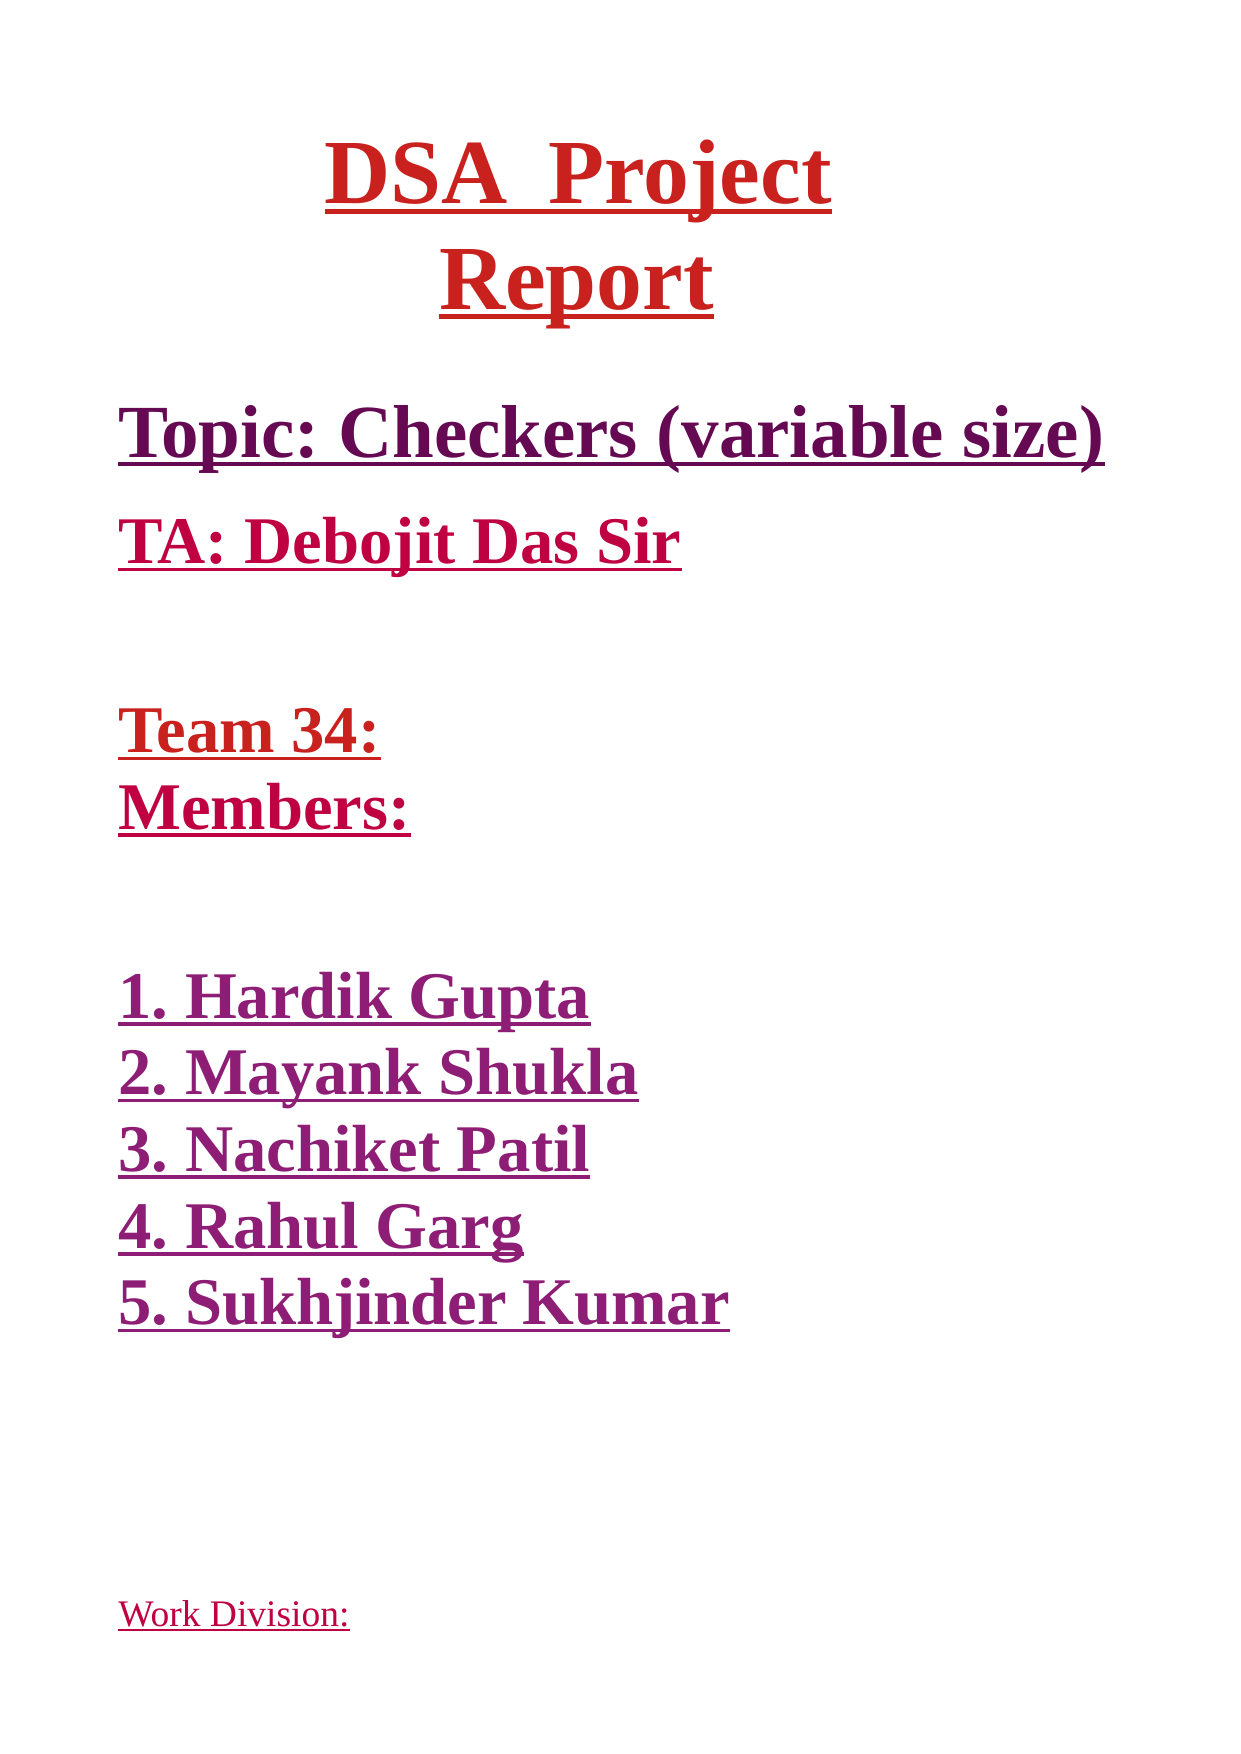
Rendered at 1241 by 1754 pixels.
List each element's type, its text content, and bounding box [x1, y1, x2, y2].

text 1. Hardik Gupta [118, 956, 1122, 1033]
text Report [118, 223, 1122, 329]
text 5. Sukhjinder Kumar [118, 1263, 1122, 1339]
text 2. Mayank Shukla [118, 1033, 1122, 1109]
text Work Division: [118, 1591, 1122, 1634]
text Team 34: [118, 691, 1122, 767]
text 3. Nachiket Patil [118, 1109, 1122, 1186]
text Topic: Checkers (variable size) [118, 387, 1122, 474]
text DSA Project [118, 118, 1122, 223]
text TA: Debojit Das Sir [118, 502, 1122, 578]
text Members: [118, 767, 1122, 844]
text 4. Rahul Garg [118, 1186, 1122, 1263]
